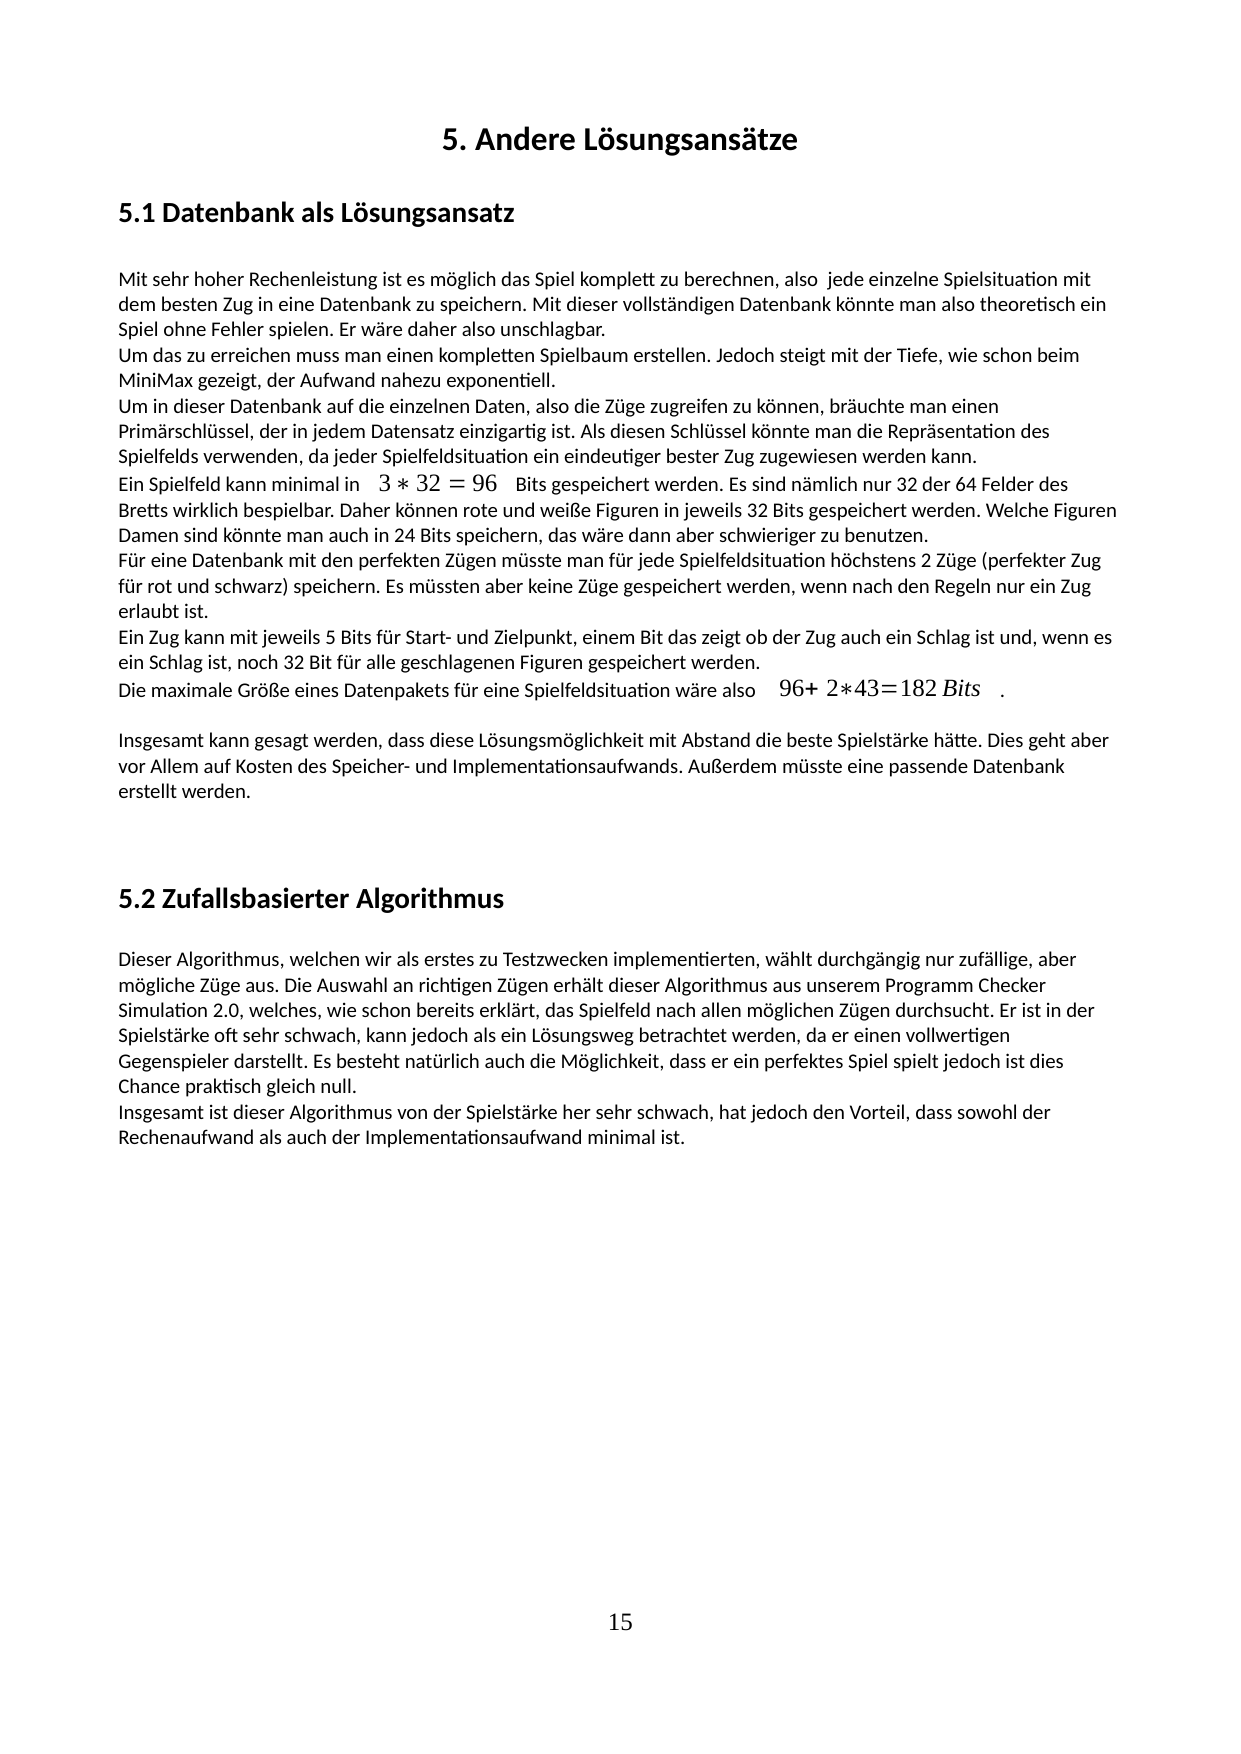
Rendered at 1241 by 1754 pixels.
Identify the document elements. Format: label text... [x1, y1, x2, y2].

text Dieser Algorithmus, welchen wir als erstes zu Testzwecken implementierten, wählt durchgängig nur zufällige, aber mögliche Züge aus. Die Auswahl an richtigen Zügen erhält dieser Algorithmus aus unserem Programm Checker Simulation 2.0, welches, wie schon bereits erklärt, das Spielfeld nach allen möglichen Zügen durchsucht. Er ist in der Spielstärke oft sehr schwach, kann jedoch als ein Lösungsweg betrachtet werden, da er einen vollwertigen Gegenspieler darstellt. Es besteht natürlich auch die Möglichkeit, dass er ein perfektes Spiel spielt jedoch ist dies Chance praktisch gleich null. [118, 946, 1122, 1099]
text 5.1 Datenbank als Lösungsansatz [118, 194, 1122, 230]
text Die maximale Größe eines Datenpakets für eine Spielfeldsituation wäre also . [118, 675, 1122, 702]
text Um in dieser Datenbank auf die einzelnen Daten, also die Züge zugreifen zu können, bräuchte man einen Primärschlüssel, der in jedem Datensatz einzigartig ist. Als diesen Schlüssel könnte man die Repräsentation des Spielfelds verwenden, da jeder Spielfeldsituation ein eindeutiger bester Zug zugewiesen werden kann. [118, 393, 1122, 469]
text Um das zu erreichen muss man einen kompletten Spielbaum erstellen. Jedoch steigt mit der Tiefe, wie schon beim MiniMax gezeigt, der Aufwand nahezu exponentiell. [118, 342, 1122, 393]
text Insgesamt ist dieser Algorithmus von der Spielstärke her sehr schwach, hat jedoch den Vorteil, dass sowohl der Rechenaufwand als auch der Implementationsaufwand minimal ist. [118, 1099, 1122, 1150]
text Mit sehr hoher Rechenleistung ist es möglich das Spiel komplett zu berechnen, also jede einzelne Spielsituation mit dem besten Zug in eine Datenbank zu speichern. Mit dieser vollständigen Datenbank könnte man also theoretisch ein Spiel ohne Fehler spielen. Er wäre daher also unschlagbar. [118, 266, 1122, 342]
text Insgesamt kann gesagt werden, dass diese Lösungsmöglichkeit mit Abstand die beste Spielstärke hätte. Dies geht aber vor Allem auf Kosten des Speicher- und Implementationsaufwands. Außerdem müsste eine passende Datenbank erstellt werden. [118, 728, 1122, 804]
text Ein Spielfeld kann minimal inBits gespeichert werden. Es sind nämlich nur 32 der 64 Felder des Bretts wirklich bespielbar. Daher können rote und weiße Figuren in jeweils 32 Bits gespeichert werden. Welche Figuren Damen sind könnte man auch in 24 Bits speichern, das wäre dann aber schwieriger zu benutzen. [118, 469, 1122, 548]
text Ein Zug kann mit jeweils 5 Bits für Start- und Zielpunkt, einem Bit das zeigt ob der Zug auch ein Schlag ist und, wenn es ein Schlag ist, noch 32 Bit für alle geschlagenen Figuren gespeichert werden. [118, 624, 1122, 675]
text 5.2 Zufallsbasierter Algorithmus [118, 880, 1122, 916]
text 5. Andere Lösungsansätze [118, 118, 1122, 159]
text Für eine Datenbank mit den perfekten Zügen müsste man für jede Spielfeldsituation höchstens 2 Züge (perfekter Zug für rot und schwarz) speichern. Es müssten aber keine Züge gespeichert werden, wenn nach den Regeln nur ein Zug erlaubt ist. [118, 548, 1122, 624]
